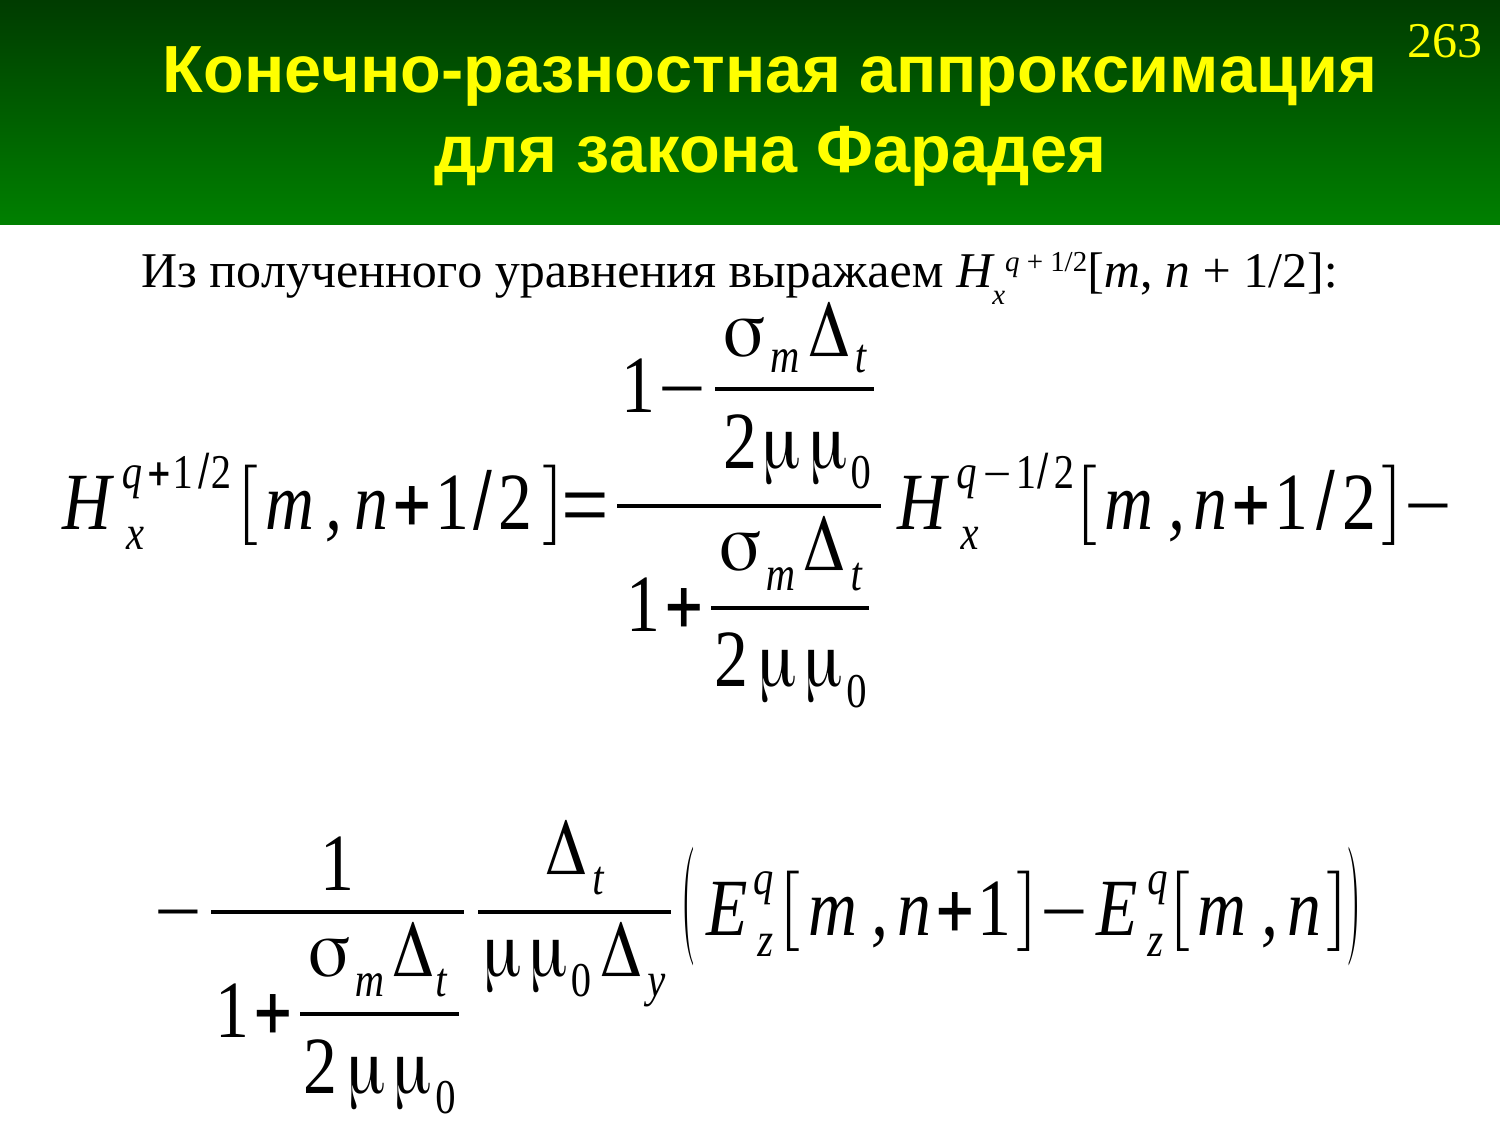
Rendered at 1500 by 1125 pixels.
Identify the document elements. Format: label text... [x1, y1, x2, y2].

chart [41, 295, 1473, 1123]
text_box Из полученного уравнения выражаем Hxq + 1/2[m, n + 1/2]: [126, 230, 1353, 295]
title Конечно-разностная аппроксимация для закона Фарадея [100, 7, 1441, 204]
